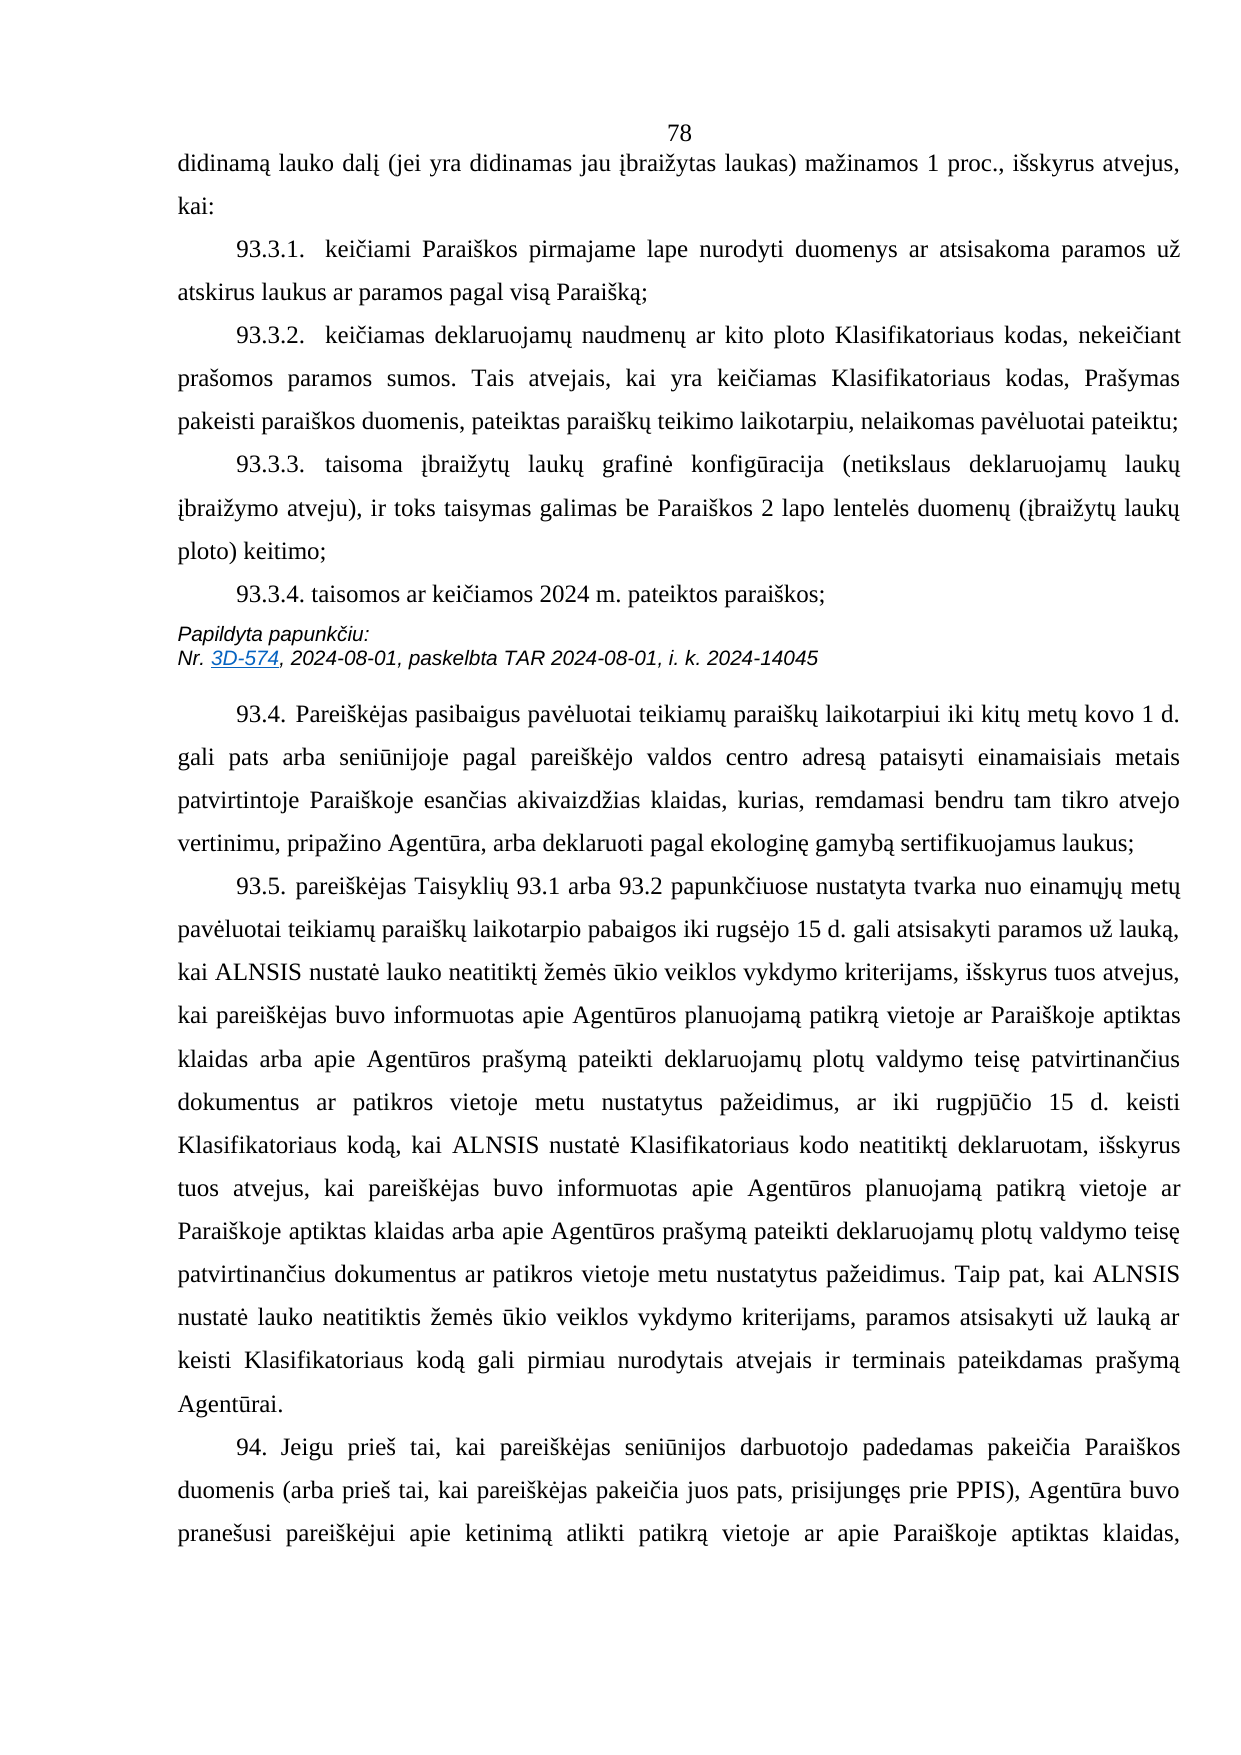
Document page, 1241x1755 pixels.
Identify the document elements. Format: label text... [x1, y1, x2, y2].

text 94. Jeigu prieš tai, kai pareiškėjas seniūnijos darbuotojo padedamas pakeičia Paraiškos duomenis (arba prieš tai, kai pareiškėjas pakeičia juos pats, prisijungęs prie PPIS), Agentūra buvo pranešusi pareiškėjui apie ketinimą atlikti patikrą vietoje ar apie Paraiškoje aptiktas klaidas, [177, 1432, 1181, 1547]
text 93.3.2. keičiamas deklaruojamų naudmenų ar kito ploto Klasifikatoriaus kodas, nekeičiant prašomos paramos sumos. Tais atvejais, kai yra keičiamas Klasifikatoriaus kodas, Prašymas pakeisti paraiškos duomenis, pateiktas paraiškų teikimo laikotarpiu, nelaikomas pavėluotai pateiktu; [177, 320, 1181, 435]
text 93.4. Pareiškėjas pasibaigus pavėluotai teikiamų paraiškų laikotarpiui iki kitų metų kovo 1 d. gali pats arba seniūnijoje pagal pareiškėjo valdos centro adresą pataisyti einamaisiais metais patvirtintoje Paraiškoje esančias akivaizdžias klaidas, kurias, remdamasi bendru tam tikro atvejo vertinimu, pripažino Agentūra, arba deklaruoti pagal ekologinę gamybą sertifikuojamus laukus; [177, 699, 1181, 857]
text didinamą lauko dalį (jei yra didinamas jau įbraižytas laukas) mažinamos 1 proc., išskyrus atvejus, kai: [177, 148, 1181, 219]
text 93.3.4. taisomos ar keičiamos 2024 m. pateiktos paraiškos; [236, 579, 1181, 608]
text 93.3.3. taisoma įbraižytų laukų grafinė konfigūracija (netikslaus deklaruojamų laukų įbraižymo atveju), ir toks taisymas galimas be Paraiškos 2 lapo lentelės duomenų (įbraižytų laukų ploto) keitimo; [177, 449, 1181, 564]
text Papildyta papunkčiu: [177, 622, 1181, 646]
text 93.5. pareiškėjas Taisyklių 93.1 arba 93.2 papunkčiuose nustatyta tvarka nuo einamųjų metų pavėluotai teikiamų paraiškų laikotarpio pabaigos iki rugsėjo 15 d. gali atsisakyti paramos už lauką, kai ALNSIS nustatė lauko neatitiktį žemės ūkio veiklos vykdymo kriterijams, išskyrus tuos atvejus, kai pareiškėjas buvo informuotas apie Agentūros planuojamą patikrą vietoje ar Paraiškoje aptiktas klaidas arba apie Agentūros prašymą pateikti deklaruojamų plotų valdymo teisę patvirtinančius dokumentus ar patikros vietoje metu nustatytus pažeidimus, ar iki rugpjūčio 15 d. keisti Klasifikatoriaus kodą, kai ALNSIS nustatė Klasifikatoriaus kodo neatitiktį deklaruotam, išskyrus tuos atvejus, kai pareiškėjas buvo informuotas apie Agentūros planuojamą patikrą vietoje ar Paraiškoje aptiktas klaidas arba apie Agentūros prašymą pateikti deklaruojamų plotų valdymo teisę patvirtinančius dokumentus ar patikros vietoje metu nustatytus pažeidimus. Taip pat, kai ALNSIS nustatė lauko neatitiktis žemės ūkio veiklos vykdymo kriterijams, paramos atsisakyti už lauką ar keisti Klasifikatoriaus kodą gali pirmiau nurodytais atvejais ir terminais pateikdamas prašymą Agentūrai. [177, 871, 1181, 1417]
text Nr. 3D-574, 2024-08-01, paskelbta TAR 2024-08-01, i. k. 2024-14045 [177, 646, 1181, 670]
text 93.3.1. keičiami Paraiškos pirmajame lape nurodyti duomenys ar atsisakoma paramos už atskirus laukus ar paramos pagal visą Paraišką; [177, 234, 1181, 306]
